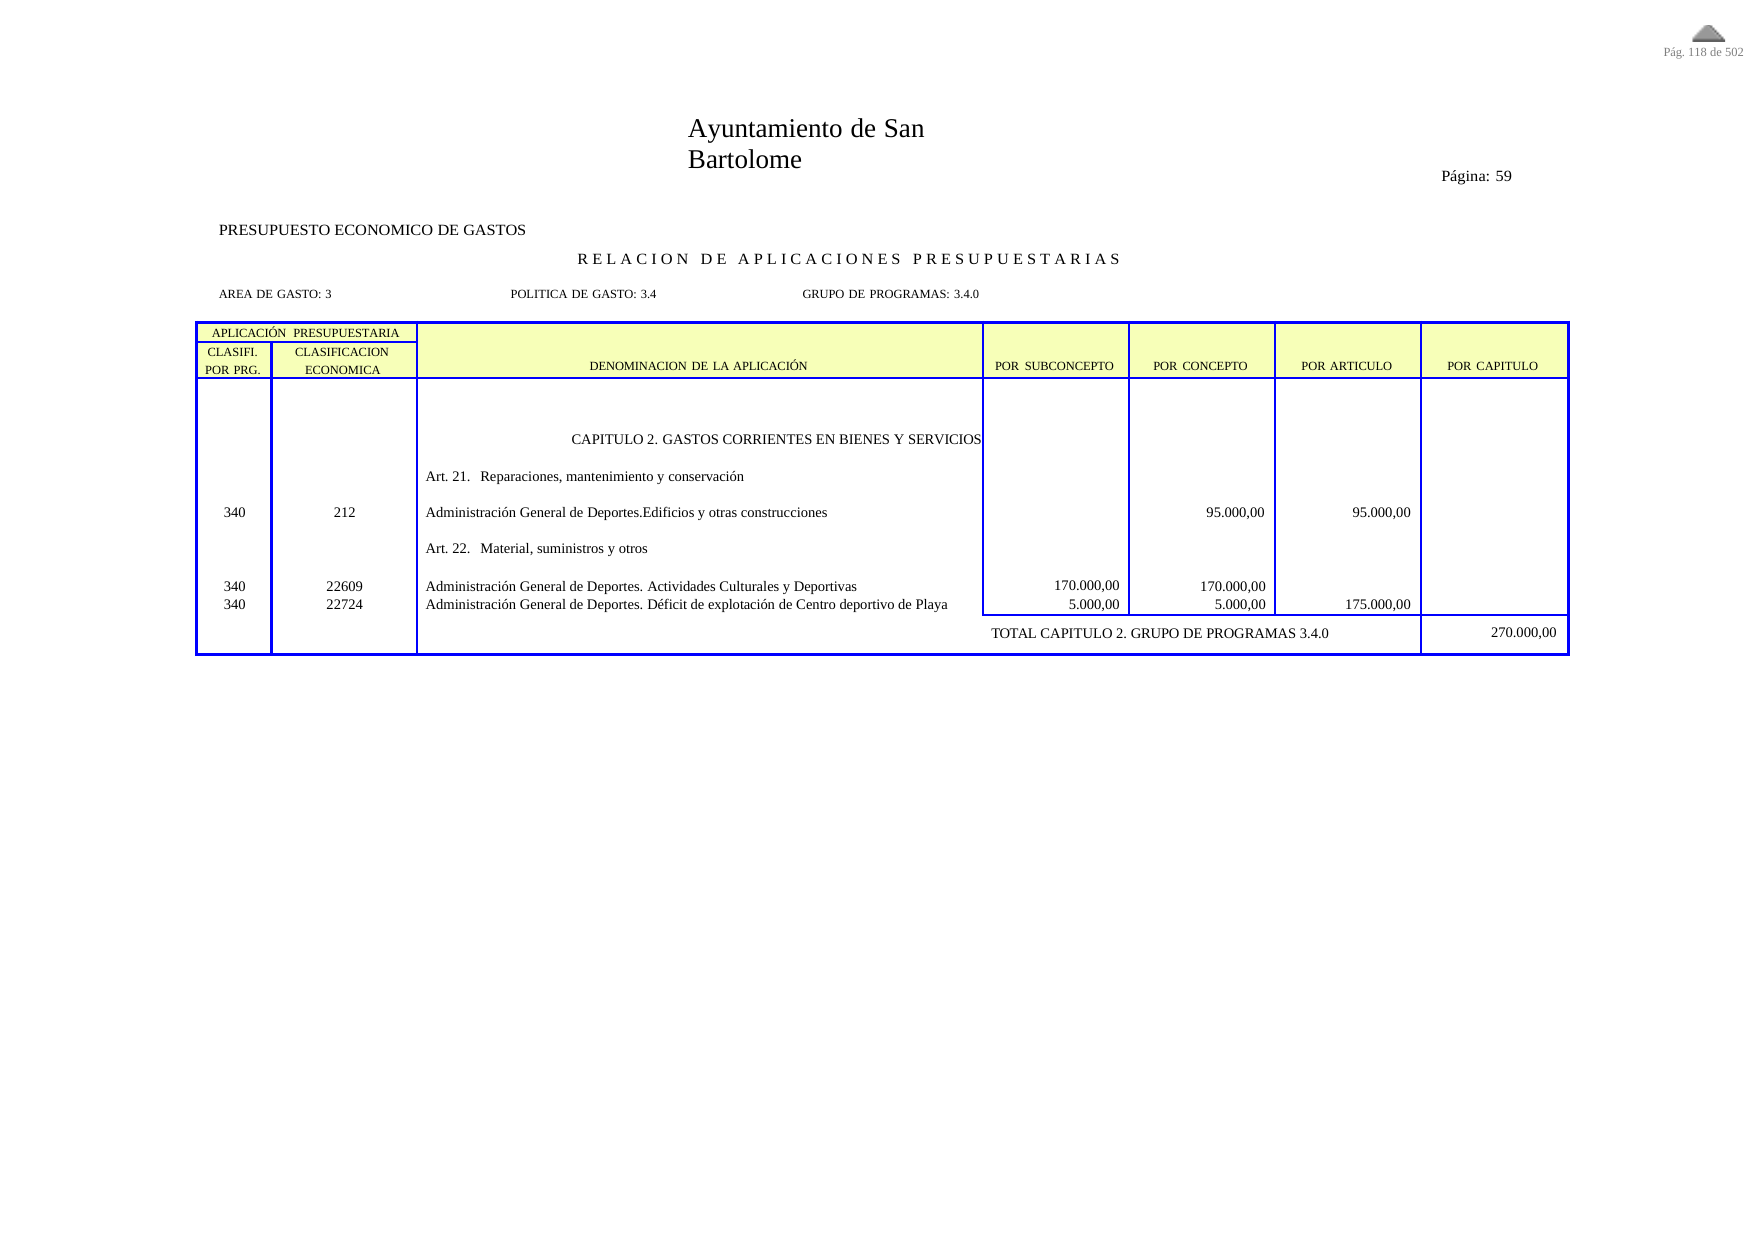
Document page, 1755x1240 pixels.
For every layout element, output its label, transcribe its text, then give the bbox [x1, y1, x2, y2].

table_header DENOMINACION DE LA APLICACIÓN [418, 324, 982, 377]
table_header POR CONCEPTO [1130, 324, 1274, 377]
table_header APLICACIÓN PRESUPUESTARIA [198, 324, 416, 341]
text R E L A C I O N D E A P L I C A C I O N E S P R E S U P U E S T A R I A S [577, 250, 1754, 268]
table_cell CAPITULO 2. GASTOS CORRIENTES EN BIENES Y SERVICIOS Art. 21. Reparaciones, mantenimiento y conservación Administración General de Deportes.Edificios y otras construcciones Art. 22. Material, suministros y otros Administración General de Deportes. Actividades Culturales y Deportivas Administración General de Deportes. Déficit de explotación de Centro deportivo de Playa [418, 379, 982, 614]
table_cell 212 22609 22724 [273, 379, 416, 653]
text Página: 59 [1439, 166, 1514, 184]
table_cell 95.000,00 170.000,00 5.000,00 [1130, 379, 1274, 614]
table_cell 340 340 340 [198, 379, 270, 653]
table_cell 270.000,00 [1422, 616, 1567, 653]
table_cell 170.000,00 5.000,00 [984, 379, 1128, 614]
table_cell [1422, 379, 1567, 614]
table_cell 95.000,00 175.000,00 [1276, 379, 1420, 614]
table_cell TOTAL CAPITULO 2. GRUPO DE PROGRAMAS 3.4.0 [418, 614, 1420, 653]
text PRESUPUESTO ECONOMICO DE GASTOS [218, 221, 528, 239]
text AREA DE GASTO: 3 POLITICA DE GASTO: 3.4 GRUPO DE PROGRAMAS: 3.4.0 [218, 286, 1754, 301]
picture [1691, 25, 1726, 42]
table_cell CLASIFI. POR PRG. [198, 343, 270, 377]
table_header POR ARTICULO [1276, 324, 1420, 377]
table_header POR SUBCONCEPTO [984, 324, 1128, 377]
table_cell CLASIFICACION ECONOMICA [273, 343, 416, 377]
table_header POR CAPITULO [1422, 324, 1567, 377]
subtitle Ayuntamiento de San Bartolome [688, 112, 1045, 174]
